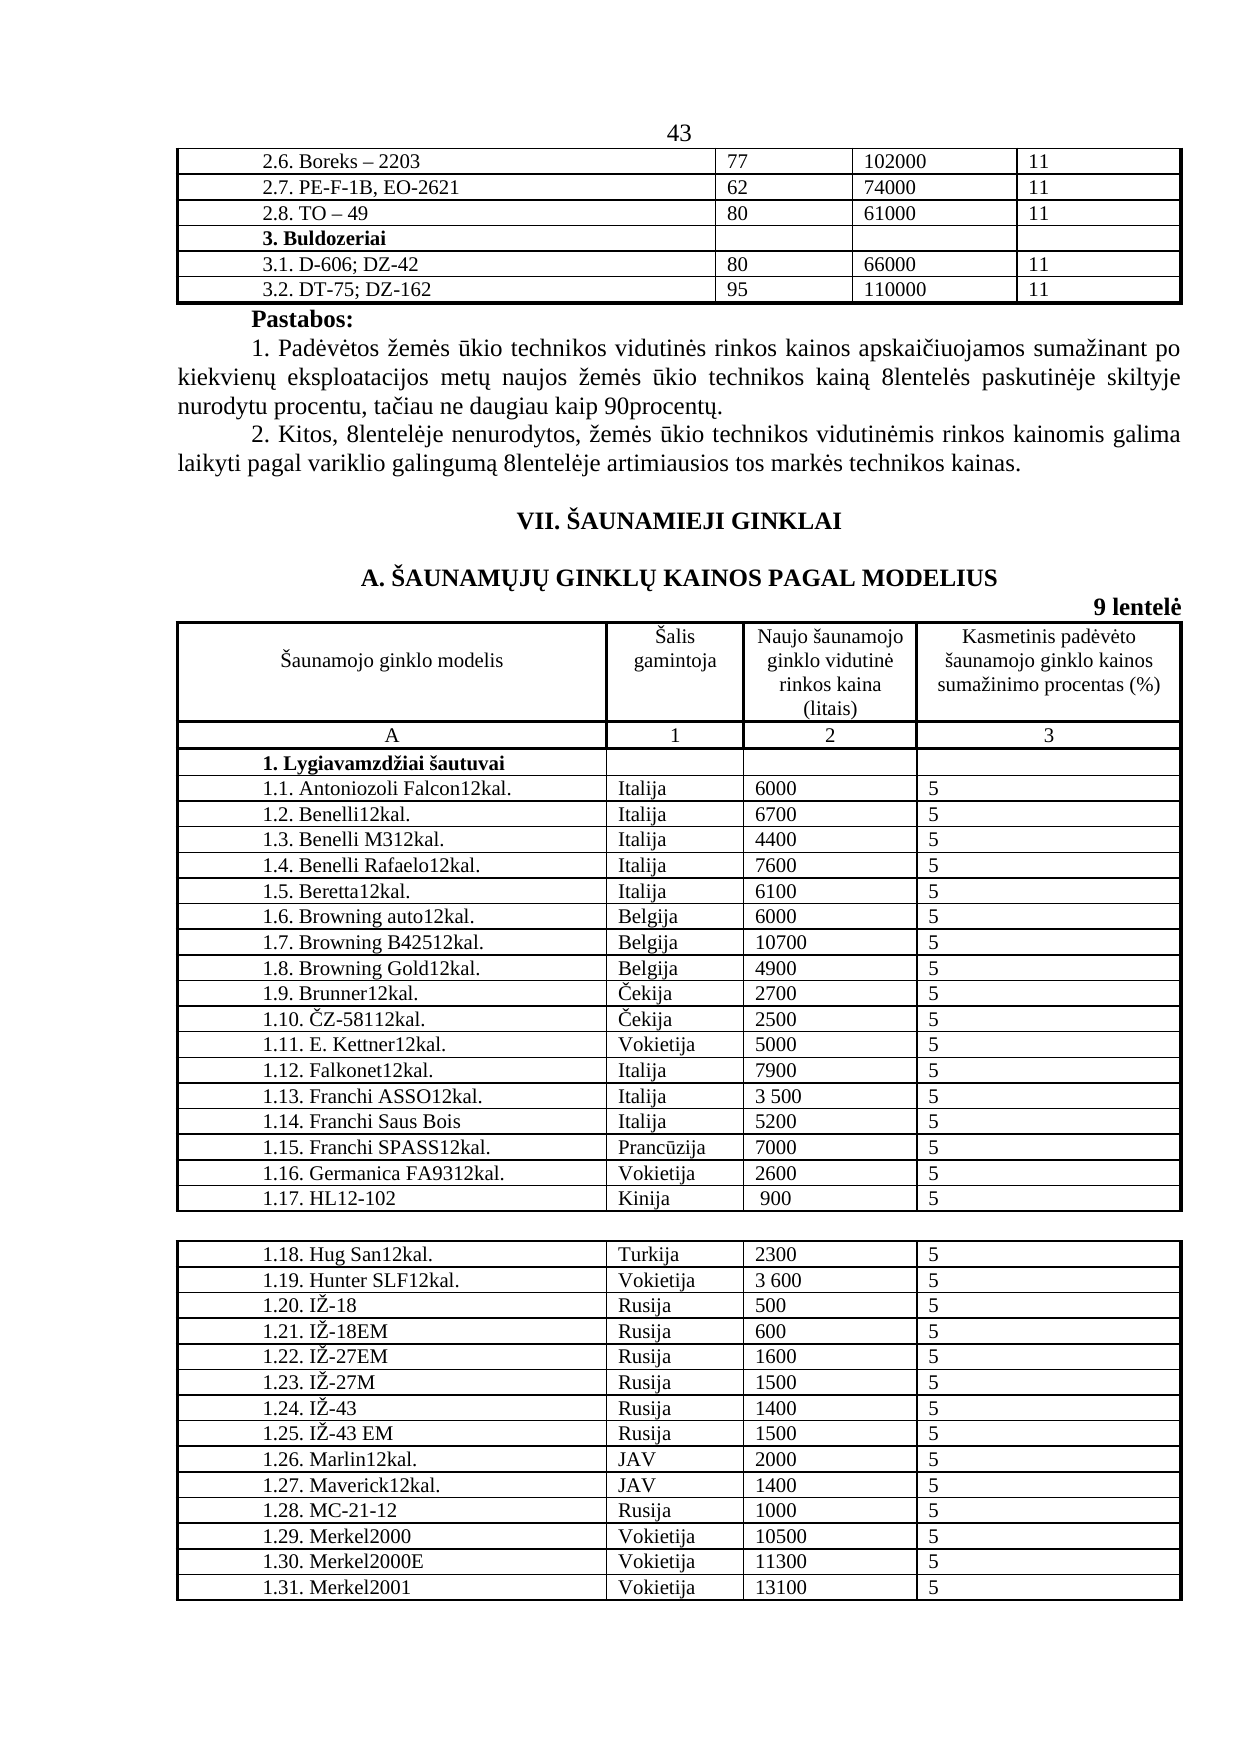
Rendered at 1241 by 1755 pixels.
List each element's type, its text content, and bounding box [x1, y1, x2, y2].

table_cell 1.26. Marlin12kal. [179, 1447, 606, 1471]
table_cell Čekija [607, 981, 743, 1005]
table_cell 1600 [744, 1345, 916, 1368]
table_cell 6100 [744, 879, 916, 903]
table_cell 61000 [853, 201, 1016, 224]
table_cell 1.12. Falkonet12kal. [179, 1058, 606, 1082]
table_cell 1 [608, 723, 742, 747]
table_cell [744, 750, 916, 774]
table_cell 62 [716, 175, 852, 199]
table_cell 5 [918, 1396, 1179, 1420]
table_cell Rusija [607, 1498, 743, 1522]
table_header 2300 [744, 1242, 916, 1266]
table_cell 1.15. Franchi SPASS12kal. [179, 1135, 606, 1159]
table_cell 1.24. IŽ-43 [179, 1396, 606, 1420]
table_cell JAV [607, 1447, 743, 1471]
table_cell 5 [918, 930, 1179, 954]
table_cell Rusija [607, 1396, 743, 1420]
table_cell Rusija [607, 1345, 743, 1368]
table_cell 2 [745, 723, 915, 747]
table_cell 1.29. Merkel2000 [179, 1524, 606, 1548]
text 9 lentelė [177, 592, 1181, 621]
table_cell Belgija [607, 904, 743, 928]
table_cell 1.8. Browning Gold12kal. [179, 956, 606, 979]
table_cell 5 [918, 1186, 1179, 1210]
table_cell 1.28. MC-21-12 [179, 1498, 606, 1522]
table_cell 5 [918, 1084, 1179, 1108]
table_cell 5000 [744, 1032, 916, 1056]
table_cell 5 [918, 1161, 1179, 1184]
table_cell Italija [607, 1084, 743, 1108]
table_cell 1.10. ČZ-58112kal. [179, 1007, 606, 1031]
table_cell 110000 [853, 277, 1016, 301]
table_cell 1400 [744, 1473, 916, 1497]
table_cell 5 [918, 1473, 1179, 1497]
table_cell 11 [1018, 252, 1179, 276]
table_cell Rusija [607, 1293, 743, 1317]
table_cell 66000 [853, 252, 1016, 276]
table_cell 1500 [744, 1370, 916, 1394]
table_cell 3 500 [744, 1084, 916, 1108]
table_cell 77 [716, 149, 852, 173]
table_cell Belgija [607, 930, 743, 954]
text A. ŠAUNAMŲJŲ GINKLŲ KAINOS PAGAL MODELIUS [177, 563, 1181, 592]
table_cell [607, 750, 743, 774]
table_cell 5200 [744, 1109, 916, 1133]
table_cell Prancūzija [607, 1135, 743, 1159]
table_cell 1.1. Antoniozoli Falcon12kal. [179, 776, 606, 800]
table_cell Rusija [607, 1421, 743, 1445]
table_header 1.18. Hug San12kal. [179, 1242, 606, 1266]
table_cell 5 [918, 1447, 1179, 1471]
table_cell 5 [918, 853, 1179, 877]
table_cell Belgija [607, 956, 743, 979]
table_cell Vokietija [607, 1575, 743, 1599]
table_header Kasmetinis padėvėto šaunamojo ginklo kainos sumažinimo procentas (%) [918, 624, 1179, 720]
table_header Šaunamojo ginklo modelis [179, 624, 605, 720]
table_cell 1400 [744, 1396, 916, 1420]
table_cell Italija [607, 827, 743, 851]
table_cell 2500 [744, 1007, 916, 1031]
table_cell 5 [918, 1550, 1179, 1573]
table_cell Rusija [607, 1319, 743, 1343]
table_cell 5 [918, 904, 1179, 928]
table_cell 1.30. Merkel2000E [179, 1550, 606, 1573]
table_cell 1500 [744, 1421, 916, 1445]
table_cell 5 [918, 802, 1179, 826]
table_cell 1.21. IŽ-18EM [179, 1319, 606, 1343]
table_cell 2.8. TO – 49 [179, 201, 715, 224]
table_cell 5 [918, 981, 1179, 1005]
table_cell 1000 [744, 1498, 916, 1522]
table_header Šalis gamintoja [608, 624, 742, 720]
table_cell 5 [918, 1007, 1179, 1031]
table_cell 5 [918, 1032, 1179, 1056]
table_cell 5 [918, 1293, 1179, 1317]
table_cell 6000 [744, 776, 916, 800]
table_cell 500 [744, 1293, 916, 1317]
table_cell 10700 [744, 930, 916, 954]
table_cell 5 [918, 1345, 1179, 1368]
table_cell 1.6. Browning auto12kal. [179, 904, 606, 928]
table_cell 1.22. IŽ-27EM [179, 1345, 606, 1368]
table_cell 2.7. PE-F-1B, EO-2621 [179, 175, 715, 199]
text 2. Kitos, 8lentelėje nenurodytos, žemės ūkio technikos vidutinėmis rinkos kainomis galima laikyti pagal variklio galingumą 8lentelėje artimiausios tos markės technikos kainas. [177, 419, 1181, 477]
table_cell [1018, 226, 1179, 250]
table_cell Italija [607, 853, 743, 877]
table_cell 4900 [744, 956, 916, 979]
table_cell 1.13. Franchi ASSO12kal. [179, 1084, 606, 1108]
table_cell Vokietija [607, 1550, 743, 1573]
table_cell 1.19. Hunter SLF12kal. [179, 1268, 606, 1292]
table_cell 5 [918, 1370, 1179, 1394]
table_cell 1.17. HL12-102 [179, 1186, 606, 1210]
table_cell 1.14. Franchi Saus Bois [179, 1109, 606, 1133]
table_cell 5 [918, 1135, 1179, 1159]
text 1. Padėvėtos žemės ūkio technikos vidutinės rinkos kainos apskaičiuojamos sumažinant po kiekvienų eksploatacijos metų naujos žemės ūkio technikos kainą 8lentelės paskutinėje skiltyje nurodytu procentu, tačiau ne daugiau kaip 90procentų. [177, 333, 1181, 419]
table_cell Čekija [607, 1007, 743, 1031]
table_cell 11 [1018, 149, 1179, 173]
table_cell 1.9. Brunner12kal. [179, 981, 606, 1005]
table_cell 2700 [744, 981, 916, 1005]
table_cell 900 [744, 1186, 916, 1210]
table_cell 600 [744, 1319, 916, 1343]
table_cell 5 [918, 1575, 1179, 1599]
table_cell 1.5. Beretta12kal. [179, 879, 606, 903]
table_cell Italija [607, 776, 743, 800]
table_cell 13100 [744, 1575, 916, 1599]
table_cell 3 600 [744, 1268, 916, 1292]
table_cell 1.20. IŽ-18 [179, 1293, 606, 1317]
table_cell 1.3. Benelli M312kal. [179, 827, 606, 851]
table_cell 5 [918, 776, 1179, 800]
table_cell Vokietija [607, 1524, 743, 1548]
table_cell 11 [1018, 277, 1179, 301]
table_cell 3. Buldozeriai [179, 226, 715, 250]
table_cell [853, 226, 1016, 250]
table_cell 11300 [744, 1550, 916, 1573]
table_cell 1.25. IŽ-43 EM [179, 1421, 606, 1445]
table_cell 1.31. Merkel2001 [179, 1575, 606, 1599]
table_cell A [179, 723, 605, 747]
table_cell 5 [918, 1319, 1179, 1343]
table_cell 5 [918, 1498, 1179, 1522]
table_cell 2000 [744, 1447, 916, 1471]
table_cell Vokietija [607, 1161, 743, 1184]
table_cell 1. Lygiavamzdžiai šautuvai [179, 750, 606, 774]
table_cell 5 [918, 1268, 1179, 1292]
text VII. ŠAUNAMIEJI GINKLAI [177, 506, 1181, 534]
table_cell 1.2. Benelli12kal. [179, 802, 606, 826]
table_cell 5 [918, 1109, 1179, 1133]
table_cell 1.27. Maverick12kal. [179, 1473, 606, 1497]
table_cell [716, 226, 852, 250]
table_cell Vokietija [607, 1268, 743, 1292]
table_cell 2.6. Boreks – 2203 [179, 149, 715, 173]
table_cell Italija [607, 1058, 743, 1082]
table_cell 1.23. IŽ-27M [179, 1370, 606, 1394]
text Pastabos: [177, 305, 1181, 333]
table_cell Kinija [607, 1186, 743, 1210]
table_header Turkija [607, 1242, 743, 1266]
table_cell 5 [918, 879, 1179, 903]
table_cell 74000 [853, 175, 1016, 199]
table_cell 3.1. D-606; DZ-42 [179, 252, 715, 276]
table_cell 5 [918, 956, 1179, 979]
table_cell Vokietija [607, 1032, 743, 1056]
table_cell Italija [607, 879, 743, 903]
table_cell 6000 [744, 904, 916, 928]
table_cell JAV [607, 1473, 743, 1497]
table_cell Italija [607, 1109, 743, 1133]
table_cell 1.7. Browning B42512kal. [179, 930, 606, 954]
table_cell 11 [1018, 175, 1179, 199]
table_cell 2600 [744, 1161, 916, 1184]
table_cell 3 [918, 723, 1179, 747]
table_header 5 [918, 1242, 1179, 1266]
table_cell Italija [607, 802, 743, 826]
table_header Naujo šaunamojo ginklo vidutinė rinkos kaina (litais) [745, 624, 915, 720]
table_cell 5 [918, 1524, 1179, 1548]
table_cell 5 [918, 1058, 1179, 1082]
table_cell 7600 [744, 853, 916, 877]
table_cell 95 [716, 277, 852, 301]
table_cell 80 [716, 252, 852, 276]
table_cell 1.16. Germanica FA9312kal. [179, 1161, 606, 1184]
table_cell Rusija [607, 1370, 743, 1394]
table_cell 10500 [744, 1524, 916, 1548]
table_cell 7900 [744, 1058, 916, 1082]
table_cell 1.4. Benelli Rafaelo12kal. [179, 853, 606, 877]
table_cell 80 [716, 201, 852, 224]
table_cell 11 [1018, 201, 1179, 224]
table_cell 5 [918, 827, 1179, 851]
table_cell 4400 [744, 827, 916, 851]
table_cell 7000 [744, 1135, 916, 1159]
table_cell 5 [918, 1421, 1179, 1445]
table_cell 1.11. E. Kettner12kal. [179, 1032, 606, 1056]
table_cell 3.2. DT-75; DZ-162 [179, 277, 715, 301]
table_cell [918, 750, 1179, 774]
table_cell 6700 [744, 802, 916, 826]
table_cell 102000 [853, 149, 1016, 173]
